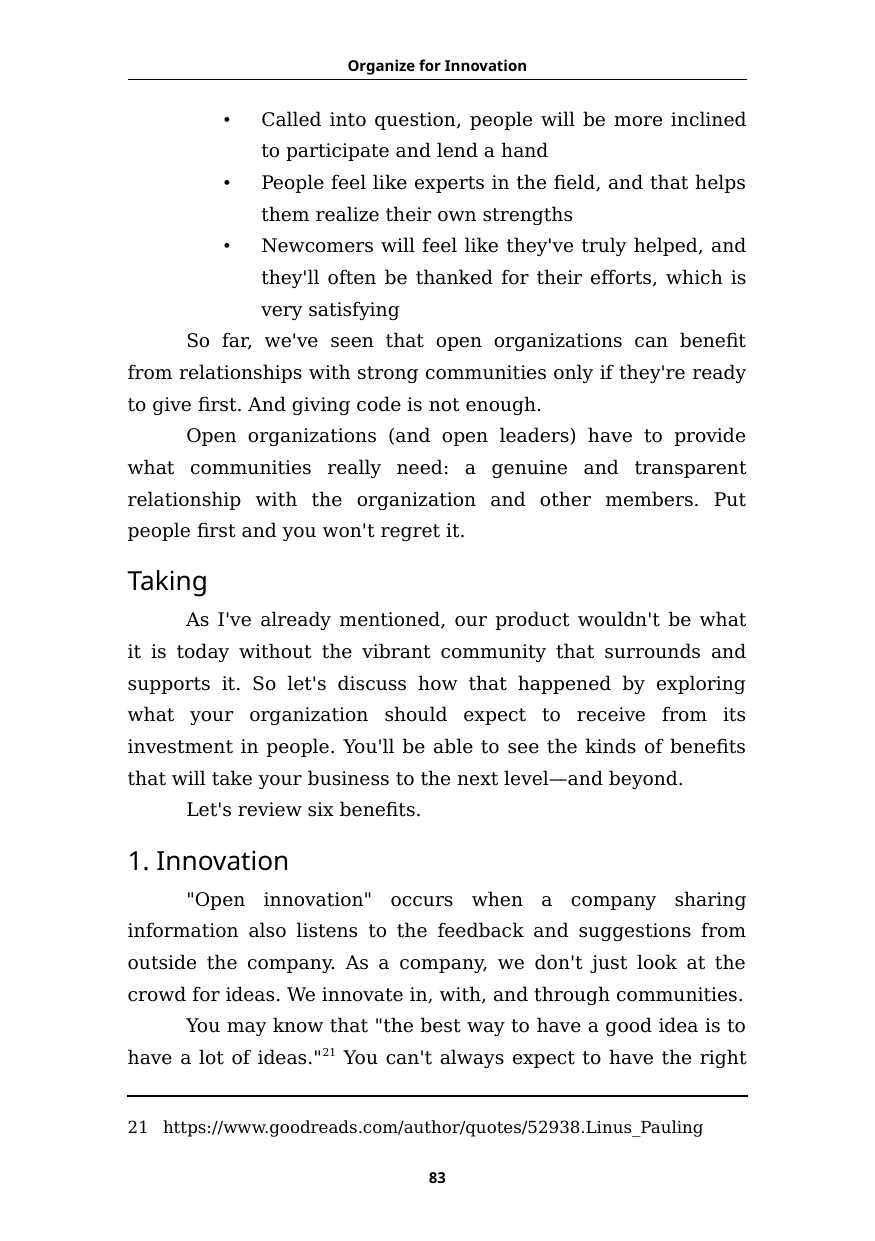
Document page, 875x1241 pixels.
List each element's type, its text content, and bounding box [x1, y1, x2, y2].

subtitle Taking [127, 567, 747, 597]
text https://www.goodreads.com/author/quotes/52938.Linus_Pauling [127, 1118, 747, 1138]
subtitle 1. Innovation [127, 846, 747, 876]
list Newcomers will feel like they've truly helped, and they'll often be thanked for their efforts, which is very satisfying [223, 235, 747, 321]
text Let's review six benefits. [127, 799, 747, 821]
list People feel like experts in the field, and that helps them realize their own strengths [223, 172, 747, 226]
text So far, we've seen that open organizations can benefit from relationships with strong communities only if they're ready to give first. And giving code is not enough. [127, 330, 747, 416]
text As I've already mentioned, our product wouldn't be what it is today without the vibrant community that surrounds and supports it. So let's discuss how that happened by exploring what your organization should expect to receive from its investment in people. You'll be able to see the kinds of benefits that will take your business to the next level—and beyond. [127, 609, 747, 790]
text You may know that "the best way to have a good idea is to have a lot of ideas." You can't always expect to have the right [127, 1015, 747, 1069]
text Open organizations (and open leaders) have to provide what communities really need: a genuine and transparent relationship with the organization and other members. Put people first and you won't regret it. [127, 425, 747, 542]
list Called into question, people will be more inclined to participate and lend a hand [223, 109, 747, 162]
text "Open innovation" occurs when a company sharing information also listens to the feedback and suggestions from outside the company. As a company, we don't just look at the crowd for ideas. We innovate in, with, and through communities. [127, 888, 747, 1005]
